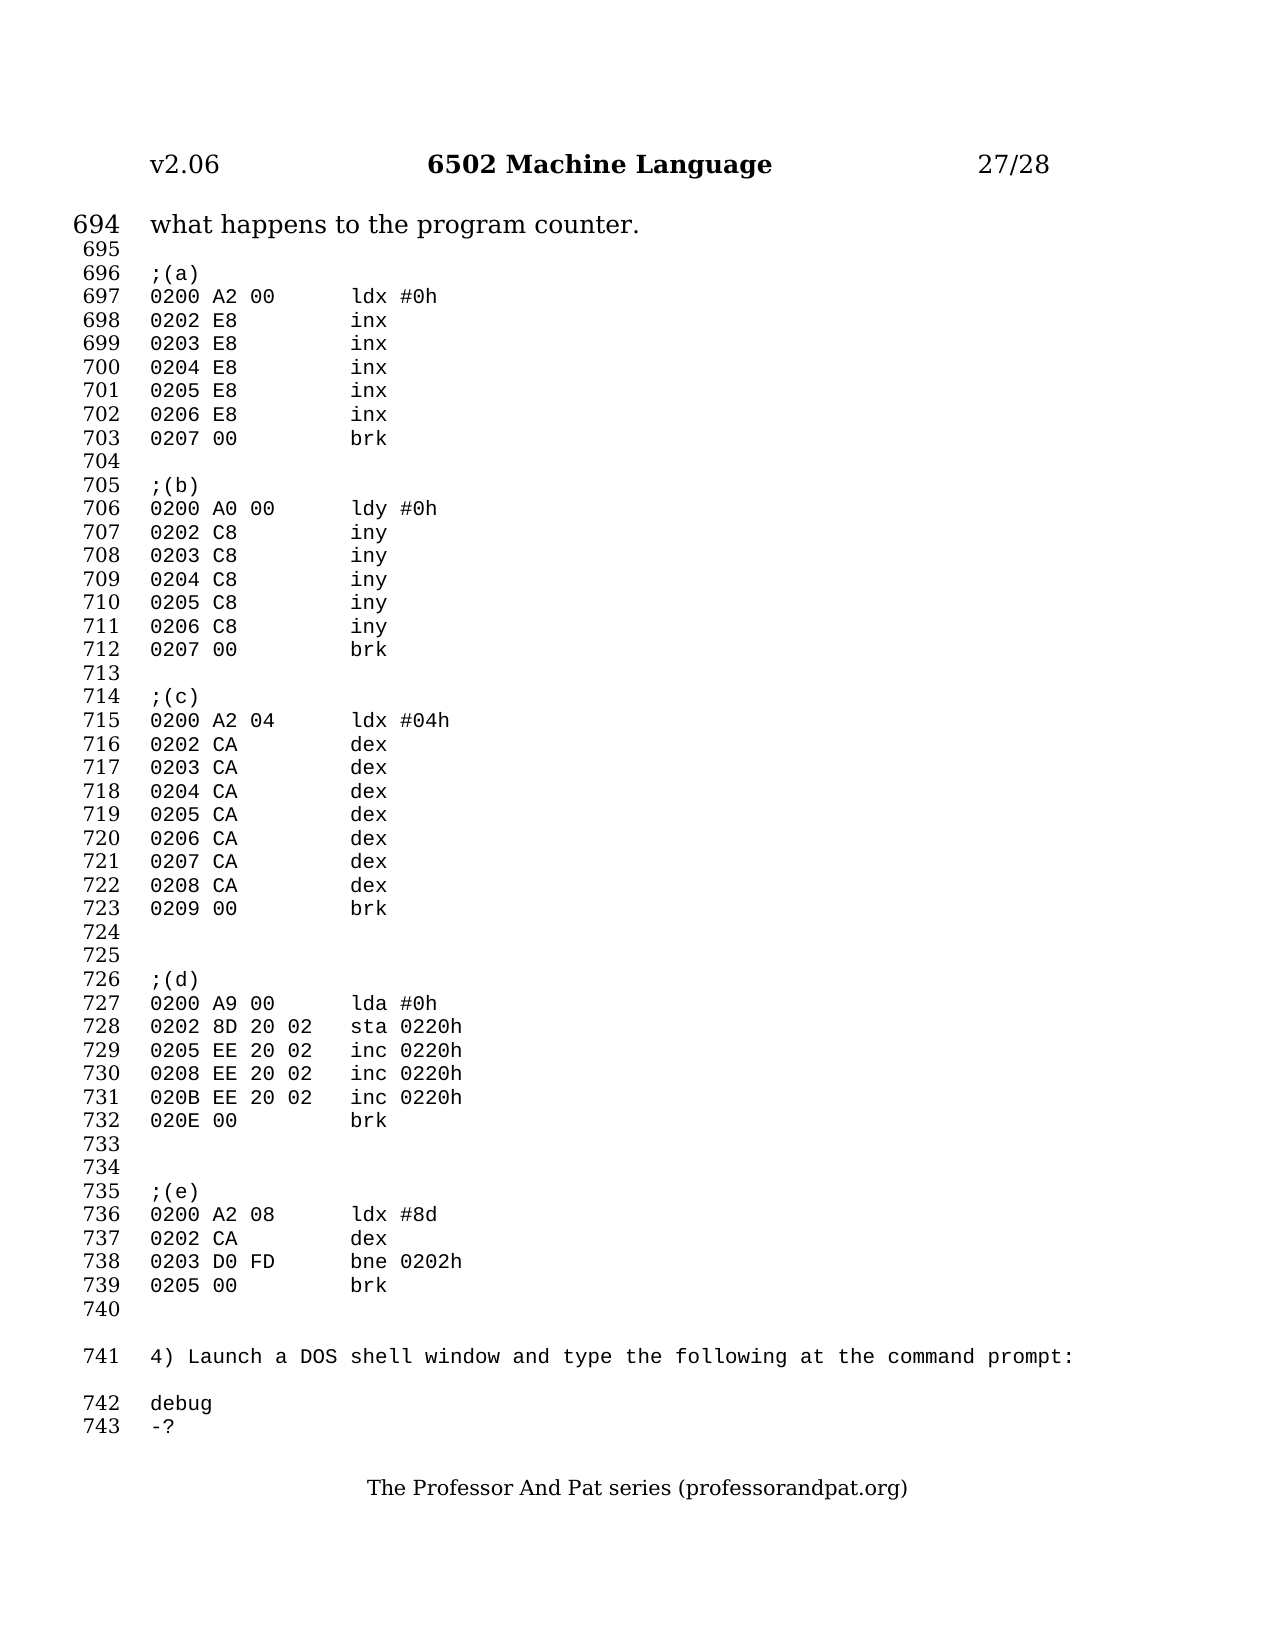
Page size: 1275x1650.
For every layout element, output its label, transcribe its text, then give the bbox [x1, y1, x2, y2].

text 0209 00 brk [150, 898, 1125, 922]
text 0205 C8 iny [150, 592, 1125, 616]
text 0206 C8 iny [150, 616, 1125, 639]
text ;(e) [150, 1181, 1125, 1204]
text 0205 CA dex [150, 804, 1125, 828]
text 0203 E8 inx [150, 333, 1125, 357]
text 0202 CA dex [150, 1228, 1125, 1252]
text 0204 E8 inx [150, 357, 1125, 381]
text 0207 CA dex [150, 851, 1125, 875]
text 0200 A2 04 ldx #04h [150, 710, 1125, 734]
text 0203 CA dex [150, 757, 1125, 781]
text 0208 CA dex [150, 875, 1125, 898]
text 020B EE 20 02 inc 0220h [150, 1087, 1125, 1110]
text 0202 E8 inx [150, 310, 1125, 333]
text 0202 CA dex [150, 734, 1125, 757]
text 0203 C8 iny [150, 545, 1125, 569]
text ;(a) [150, 263, 1125, 286]
text what happens to the program counter. [150, 210, 1125, 239]
text 0200 A2 00 ldx #0h [150, 286, 1125, 310]
text 4) Launch a DOS shell window and type the following at the command prompt: [150, 1346, 1125, 1369]
text -? [150, 1416, 1125, 1440]
text 0205 EE 20 02 inc 0220h [150, 1040, 1125, 1063]
text 0208 EE 20 02 inc 0220h [150, 1063, 1125, 1087]
text 020E 00 brk [150, 1110, 1125, 1134]
text ;(d) [150, 969, 1125, 993]
text ;(b) [150, 475, 1125, 498]
text 0205 E8 inx [150, 381, 1125, 404]
text 0204 C8 iny [150, 569, 1125, 592]
text debug [150, 1393, 1125, 1416]
text 0206 CA dex [150, 828, 1125, 851]
text 0204 CA dex [150, 781, 1125, 804]
text 0205 00 brk [150, 1275, 1125, 1299]
text 0206 E8 inx [150, 404, 1125, 428]
text 0207 00 brk [150, 428, 1125, 451]
text 0200 A0 00 ldy #0h [150, 498, 1125, 522]
text ;(c) [150, 687, 1125, 710]
text 0200 A9 00 lda #0h [150, 993, 1125, 1016]
text 0202 C8 iny [150, 522, 1125, 545]
text 0202 8D 20 02 sta 0220h [150, 1016, 1125, 1040]
text 0207 00 brk [150, 639, 1125, 663]
text 0200 A2 08 ldx #8d [150, 1204, 1125, 1228]
text 0203 D0 FD bne 0202h [150, 1252, 1125, 1275]
